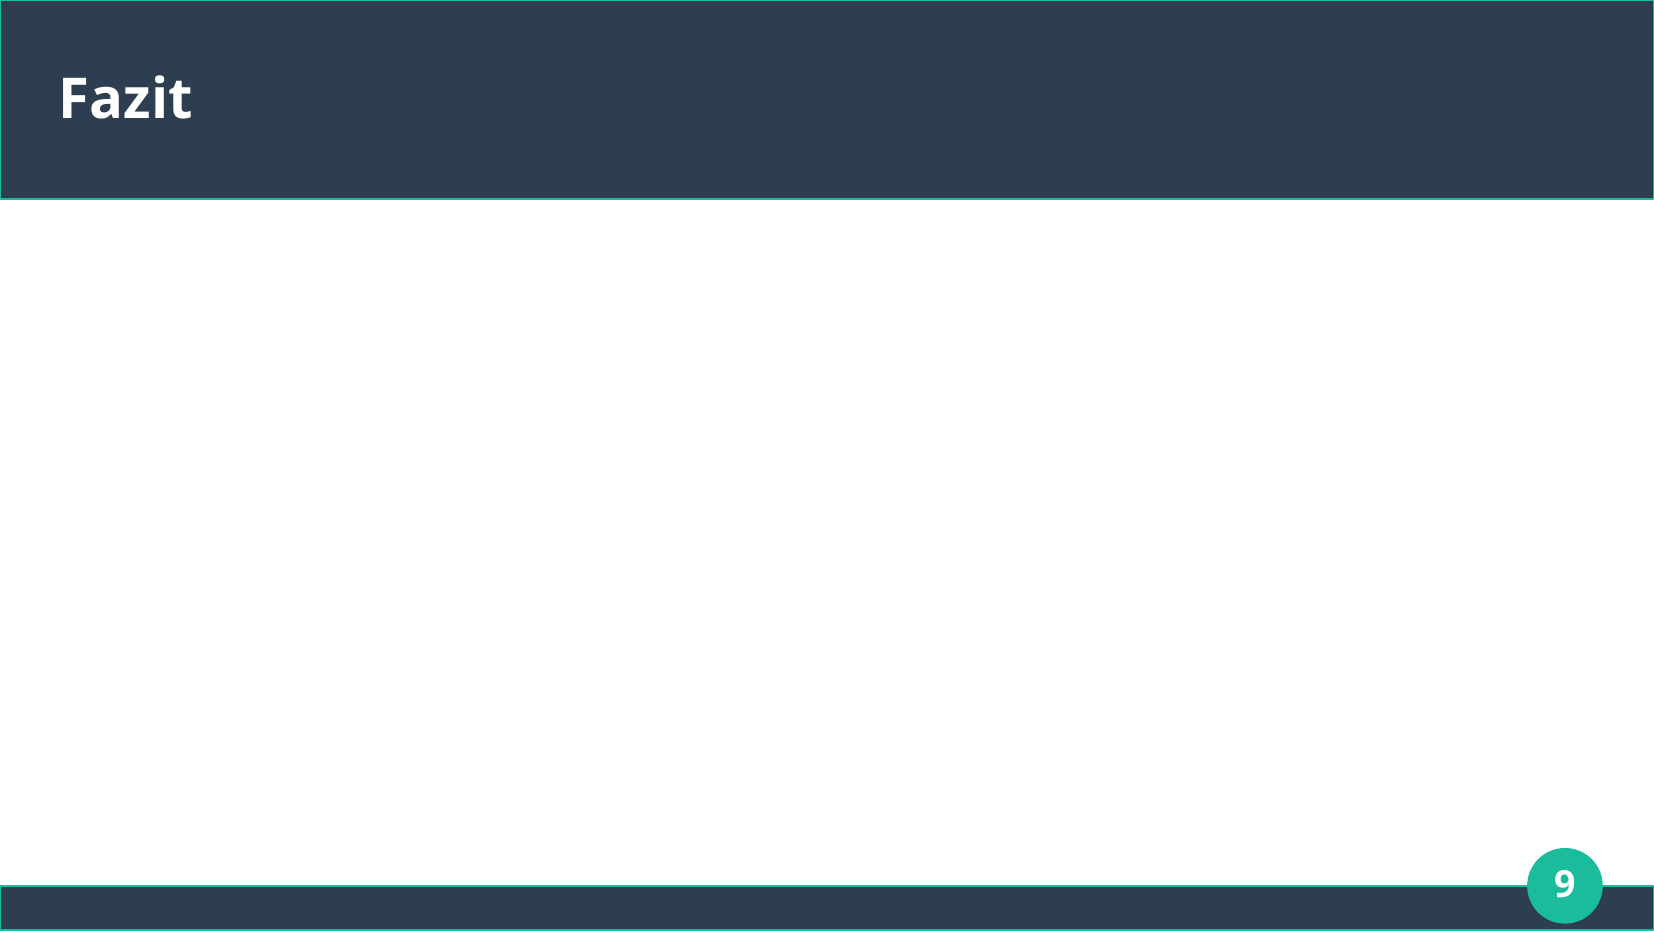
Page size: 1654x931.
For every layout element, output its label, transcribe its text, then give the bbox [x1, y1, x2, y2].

text_box [1505, 848, 1625, 923]
title Fazit [59, 37, 1595, 155]
